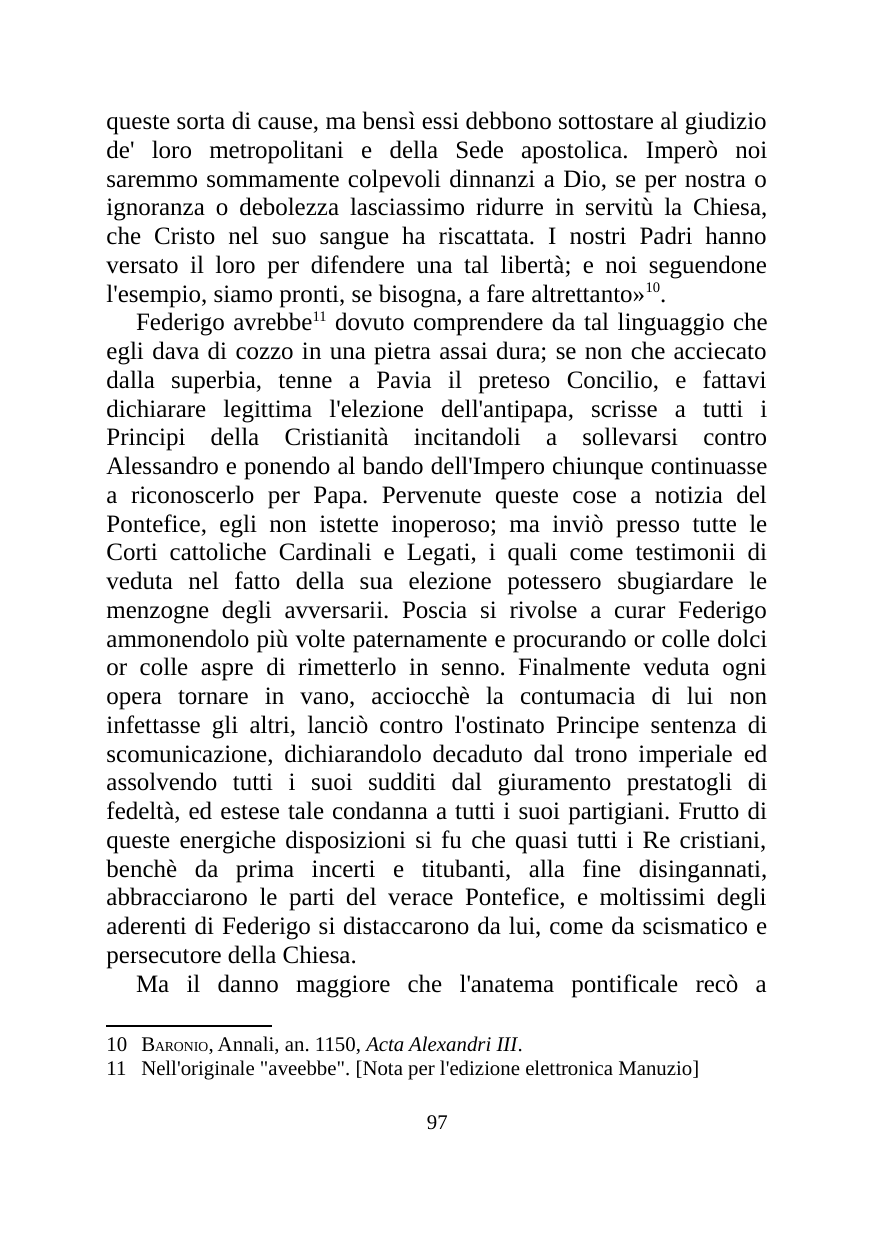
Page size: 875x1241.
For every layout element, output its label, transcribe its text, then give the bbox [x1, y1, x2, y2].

text Federigo avrebbe dovuto comprendere da tal linguaggio che egli dava di cozzo in una pietra assai dura; se non che acciecato dalla superbia, tenne a Pavia il preteso Concilio, e fattavi dichiarare legittima l'elezione dell'antipapa, scrisse a tutti i Principi della Cristianità incitandoli a sollevarsi contro Alessandro e ponendo al bando dell'Impero chiunque continuasse a riconoscerlo per Papa. Pervenute queste cose a notizia del Pontefice, egli non istette inoperoso; ma inviò presso tutte le Corti cattoliche Cardinali e Legati, i quali come testimonii di veduta nel fatto della sua elezione potessero sbugiardare le menzogne degli avversarii. Poscia si rivolse a curar Federigo ammonendolo più volte paternamente e procurando or colle dolci or colle aspre di rimetterlo in senno. Finalmente veduta ogni opera tornare in vano, acciocchè la contumacia di lui non infettasse gli altri, lanciò contro l'ostinato Principe sentenza di scomunicazione, dichiarandolo decaduto dal trono imperiale ed assolvendo tutti i suoi sudditi dal giuramento prestatogli di fedeltà, ed estese tale condanna a tutti i suoi partigiani. Frutto di queste energiche disposizioni si fu che quasi tutti i Re cristiani, benchè da prima incerti e titubanti, alla fine disingannati, abbracciarono le parti del verace Pontefice, e moltissimi degli aderenti di Federigo si distaccarono da lui, come da scismatico e persecutore della Chiesa. [106, 307, 768, 969]
text Baronio, Annali, an. 1150, Acta Alexandri III. [106, 1032, 768, 1056]
text Ma il danno maggiore che l'anatema pontificale recò a [106, 969, 768, 997]
text Nell'originale "aveebbe". [Nota per l'edizione elettronica Manuzio] [106, 1056, 768, 1080]
text queste sorta di cause, ma bensì essi debbono sottostare al giudizio de' loro metropolitani e della Sede apostolica. Imperò noi saremmo sommamente colpevoli dinnanzi a Dio, se per nostra o ignoranza o debolezza lasciassimo ridurre in servitù la Chiesa, che Cristo nel suo sangue ha riscattata. I nostri Padri hanno versato il loro per difendere una tal libertà; e noi seguendone l'esempio, siamo pronti, se bisogna, a fare altrettanto». [106, 106, 768, 307]
